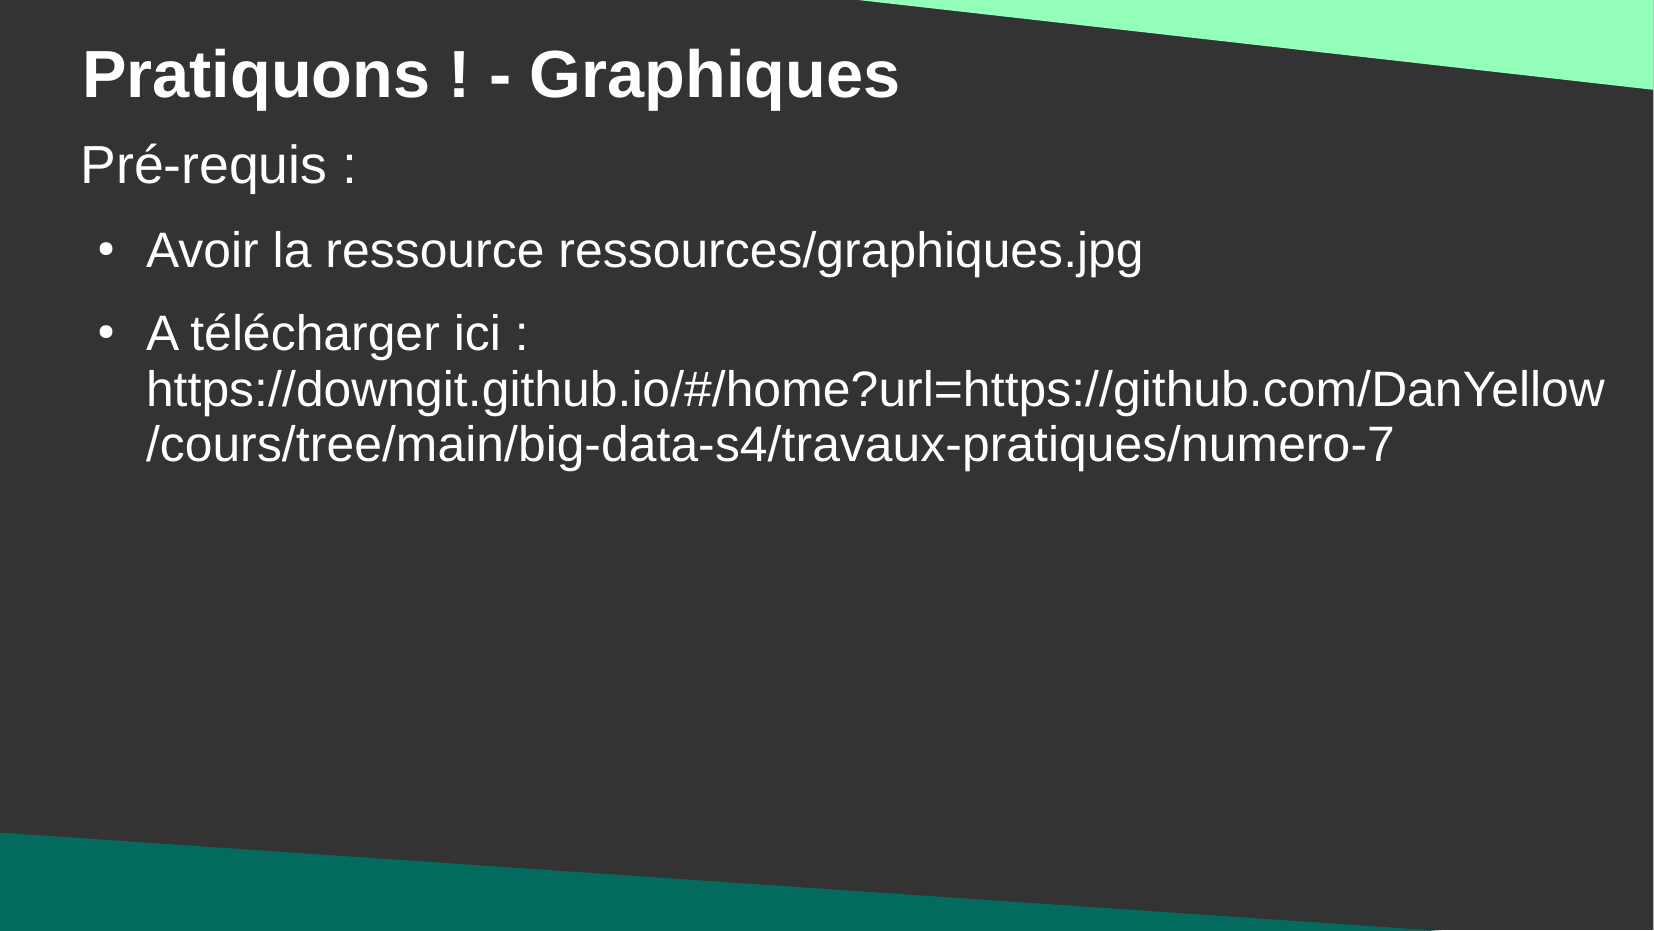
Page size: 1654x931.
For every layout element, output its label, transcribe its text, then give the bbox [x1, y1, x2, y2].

text_box [858, 0, 1654, 90]
list Pré-requis : Avoir la ressource ressources/graphiques.jpg A télécharger ici : https://downgit.github.io/#/home?url=https://github.com/DanYellow/cours/tree/main/big-data-s4/travaux-pratiques/numero-7 [80, 135, 1620, 473]
title Pratiquons ! - Graphiques [82, 37, 1571, 114]
